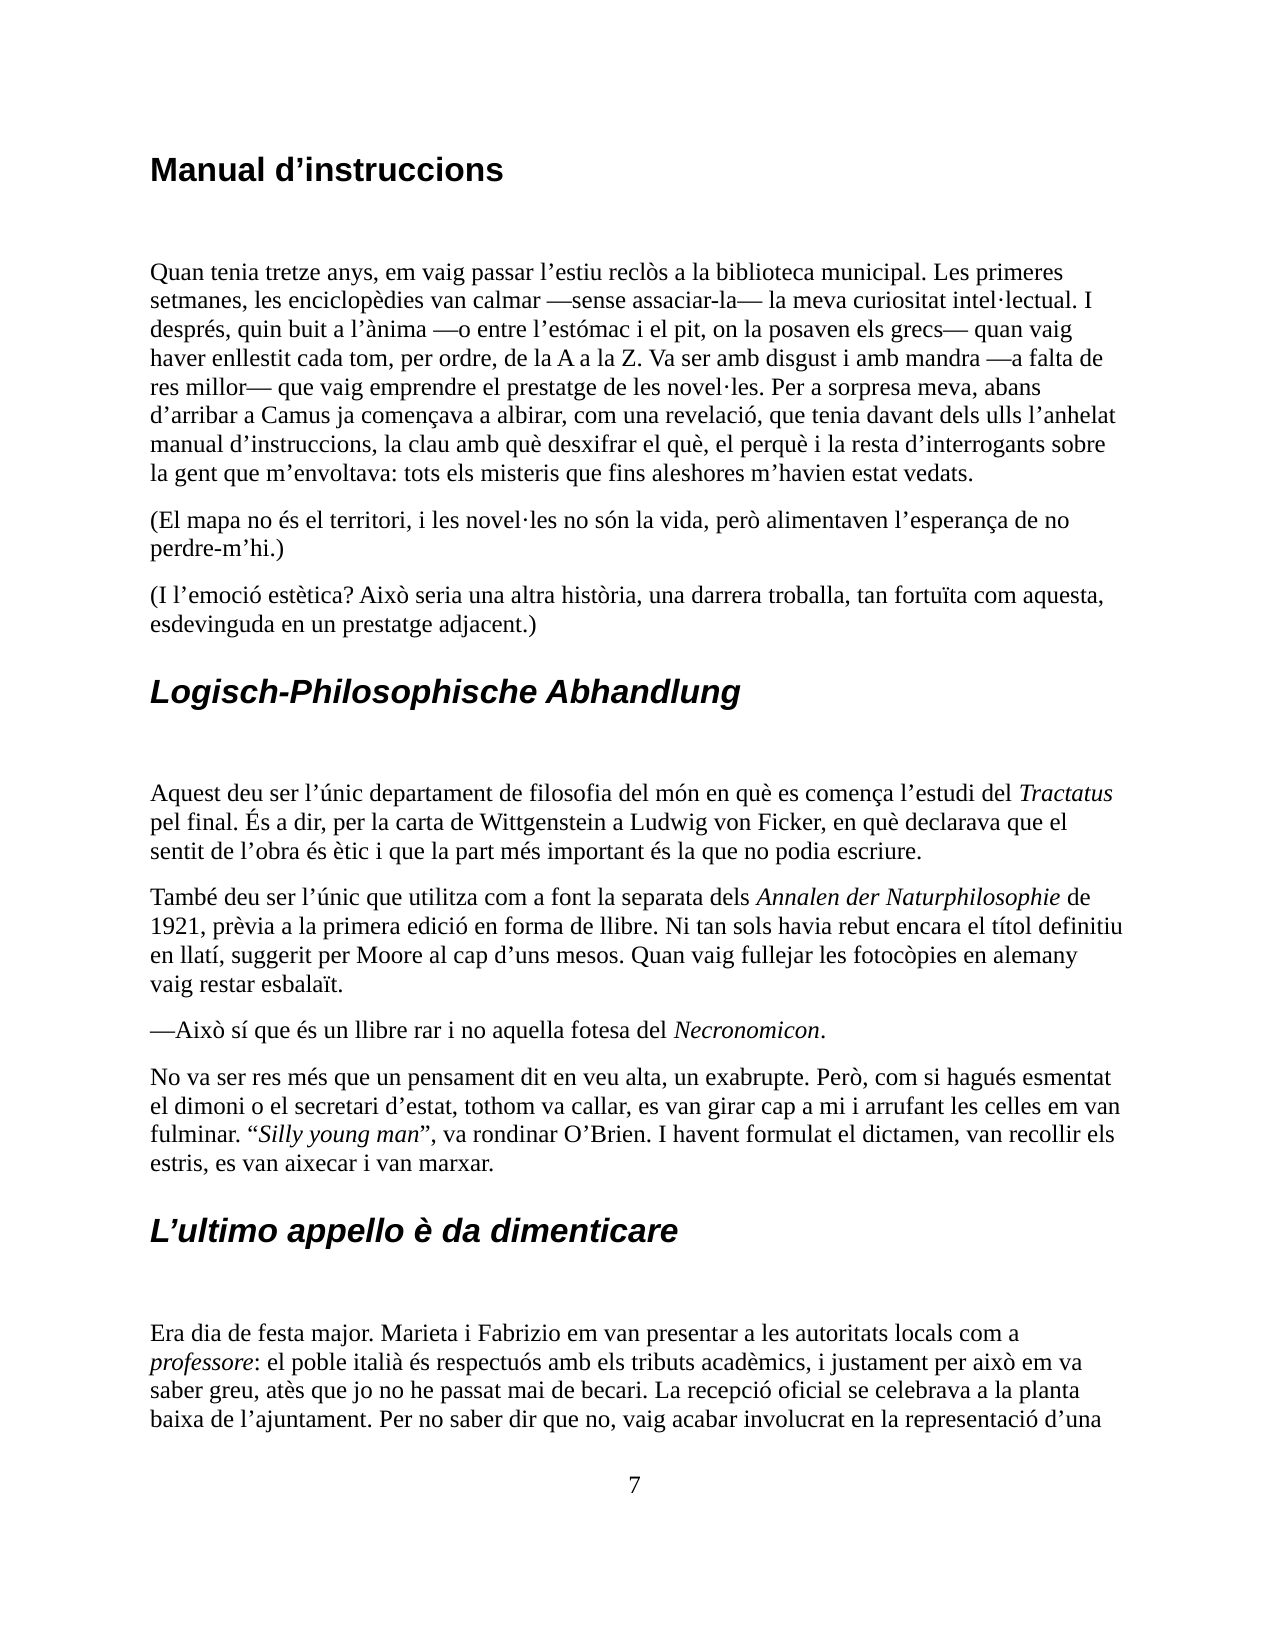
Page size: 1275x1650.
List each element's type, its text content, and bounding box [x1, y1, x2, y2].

text No va ser res més que un pensament dit en veu alta, un exabrupte. Però, com si hagués esmentat el dimoni o el secretari d’estat, tothom va callar, es van girar cap a mi i arrufant les celles em van fulminar. “Silly young man”, va rondinar O’Brien. I havent formulat el dictamen, van recollir els estris, es van aixecar i van marxar. [150, 1062, 1125, 1177]
subtitle Manual d’instruccions [150, 150, 1125, 189]
text Era dia de festa major. Marieta i Fabrizio em van presentar a les autoritats locals com a professore: el poble italià és respectuós amb els tributs acadèmics, i justament per això em va saber greu, atès que jo no he passat mai de becari. La recepció oficial se celebrava a la planta baixa de l’ajuntament. Per no saber dir que no, vaig acabar involucrat en la representació d’una [150, 1318, 1125, 1433]
text —Això sí que és un llibre rar i no aquella fotesa del Necronomicon. [150, 1015, 1125, 1044]
text També deu ser l’únic que utilitza com a font la separata dels Annalen der Naturphilosophie de 1921, prèvia a la primera edició en forma de llibre. Ni tan sols havia rebut encara el títol definitiu en llatí, suggerit per Moore al cap d’uns mesos. Quan vaig fullejar les fotocòpies en alemany vaig restar esbalaït. [150, 882, 1125, 997]
text (I l’emoció estètica? Això seria una altra història, una darrera troballa, tan fortuïta com aquesta, esdevinguda en un prestatge adjacent.) [150, 580, 1125, 638]
text Aquest deu ser l’únic departament de filosofia del món en què es comença l’estudi del Tractatus pel final. És a dir, per la carta de Wittgenstein a Ludwig von Ficker, en què declarava que el sentit de l’obra és ètic i que la part més important és la que no podia escriure. [150, 778, 1125, 864]
text Quan tenia tretze anys, em vaig passar l’estiu reclòs a la biblioteca municipal. Les primeres setmanes, les enciclopèdies van calmar —sense assaciar-la— la meva curiositat intel·lectual. I després, quin buit a l’ànima —o entre l’estómac i el pit, on la posaven els grecs— quan vaig haver enllestit cada tom, per ordre, de la A a la Z. Va ser amb disgust i amb mandra —a falta de res millor— que vaig emprendre el prestatge de les novel·les. Per a sorpresa meva, abans d’arribar a Camus ja començava a albirar, com una revelació, que tenia davant dels ulls l’anhelat manual d’instruccions, la clau amb què desxifrar el què, el perquè i la resta d’interrogants sobre la gent que m’envoltava: tots els misteris que fins aleshores m’havien estat vedats. [150, 257, 1125, 487]
subtitle L’ultimo appello è da dimenticare [150, 1211, 1125, 1250]
subtitle Logisch-Philosophische Abhandlung [150, 672, 1125, 710]
text (El mapa no és el territori, i les novel·les no són la vida, però alimentaven l’esperança de no perdre-m’hi.) [150, 505, 1125, 562]
